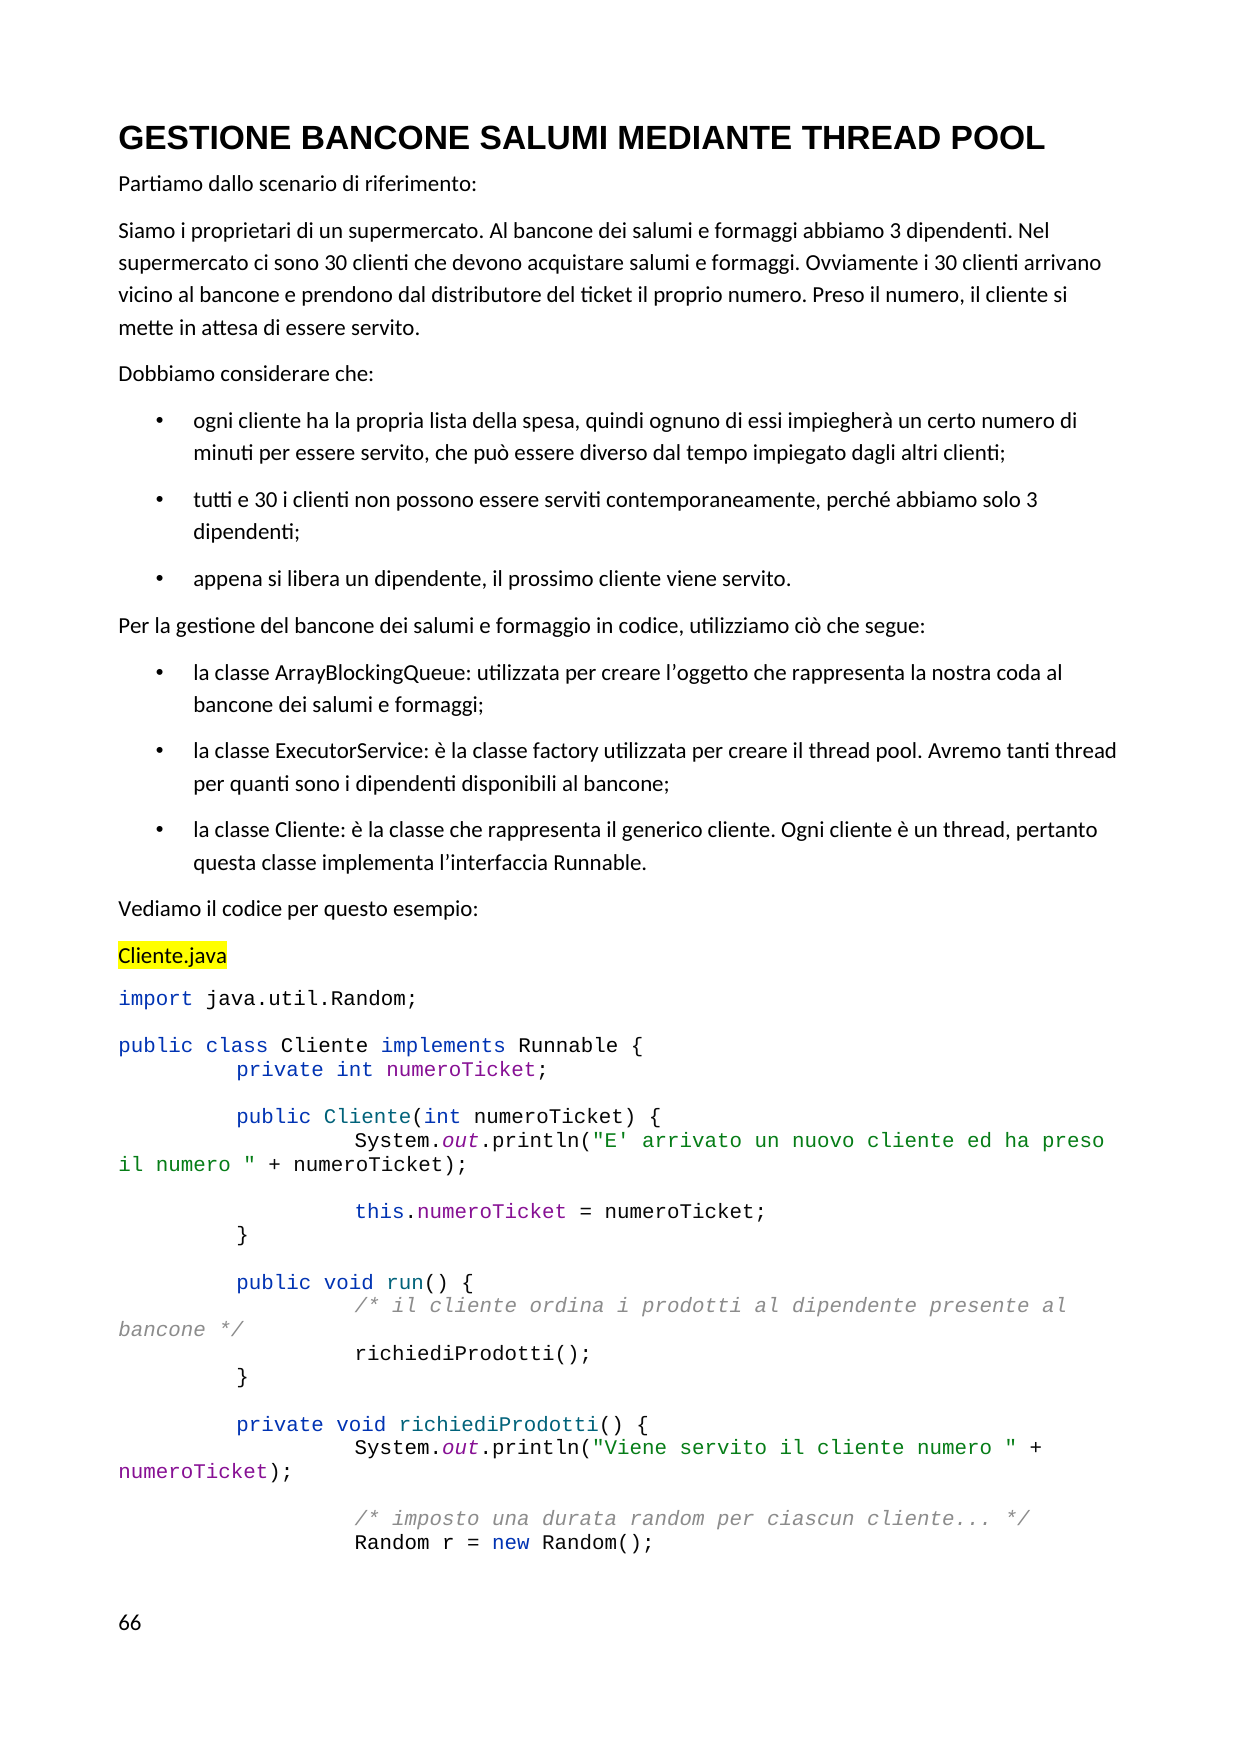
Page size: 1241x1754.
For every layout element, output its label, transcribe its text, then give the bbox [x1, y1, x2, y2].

text Cliente.java [118, 941, 1122, 969]
subtitle GESTIONE BANCONE SALUMI MEDIANTE THREAD POOL [118, 118, 1122, 157]
text Vediamo il codice per questo esempio: [118, 894, 1122, 922]
list tutti e 30 i clienti non possono essere serviti contemporaneamente, perché abbiamo solo 3 dipendenti; [156, 485, 1122, 545]
list appena si libera un dipendente, il prossimo cliente viene servito. [156, 564, 1122, 592]
text Dobbiamo considerare che: [118, 359, 1122, 387]
list la classe Cliente: è la classe che rappresenta il generico cliente. Ogni cliente è un thread, pertanto questa classe implementa l’interfaccia Runnable. [156, 816, 1122, 876]
text Per la gestione del bancone dei salumi e formaggio in codice, utilizziamo ciò che segue: [118, 611, 1122, 639]
list ogni cliente ha la propria lista della spesa, quindi ognuno di essi impiegherà un certo numero di minuti per essere servito, che può essere diverso dal tempo impiegato dagli altri clienti; [156, 406, 1122, 466]
list la classe ArrayBlockingQueue: utilizzata per creare l’oggetto che rappresenta la nostra coda al bancone dei salumi e formaggi; [156, 658, 1122, 718]
text Siamo i proprietari di un supermercato. Al bancone dei salumi e formaggi abbiamo 3 dipendenti. Nel supermercato ci sono 30 clienti che devono acquistare salumi e formaggi. Ovviamente i 30 clienti arrivano vicino al bancone e prendono dal distributore del ticket il proprio numero. Preso il numero, il cliente si mette in attesa di essere servito. [118, 216, 1122, 341]
list la classe ExecutorService: è la classe factory utilizzata per creare il thread pool. Avremo tanti thread per quanti sono i dipendenti disponibili al bancone; [156, 737, 1122, 797]
text import java.util.Random; public class Cliente implements Runnable { private int numeroTicket; public Cliente(int numeroTicket) { System.out.println("E' arrivato un nuovo cliente ed ha preso il numero " + numeroTicket); this.numeroTicket = numeroTicket; } public void run() { /* il cliente ordina i prodotti al dipendente presente al bancone */ richiediProdotti(); } private void richiediProdotti() { System.out.println("Viene servito il cliente numero " + numeroTicket); /* imposto una durata random per ciascun cliente... */ Random r = new Random(); [118, 988, 1122, 1556]
text Partiamo dallo scenario di riferimento: [118, 169, 1122, 197]
